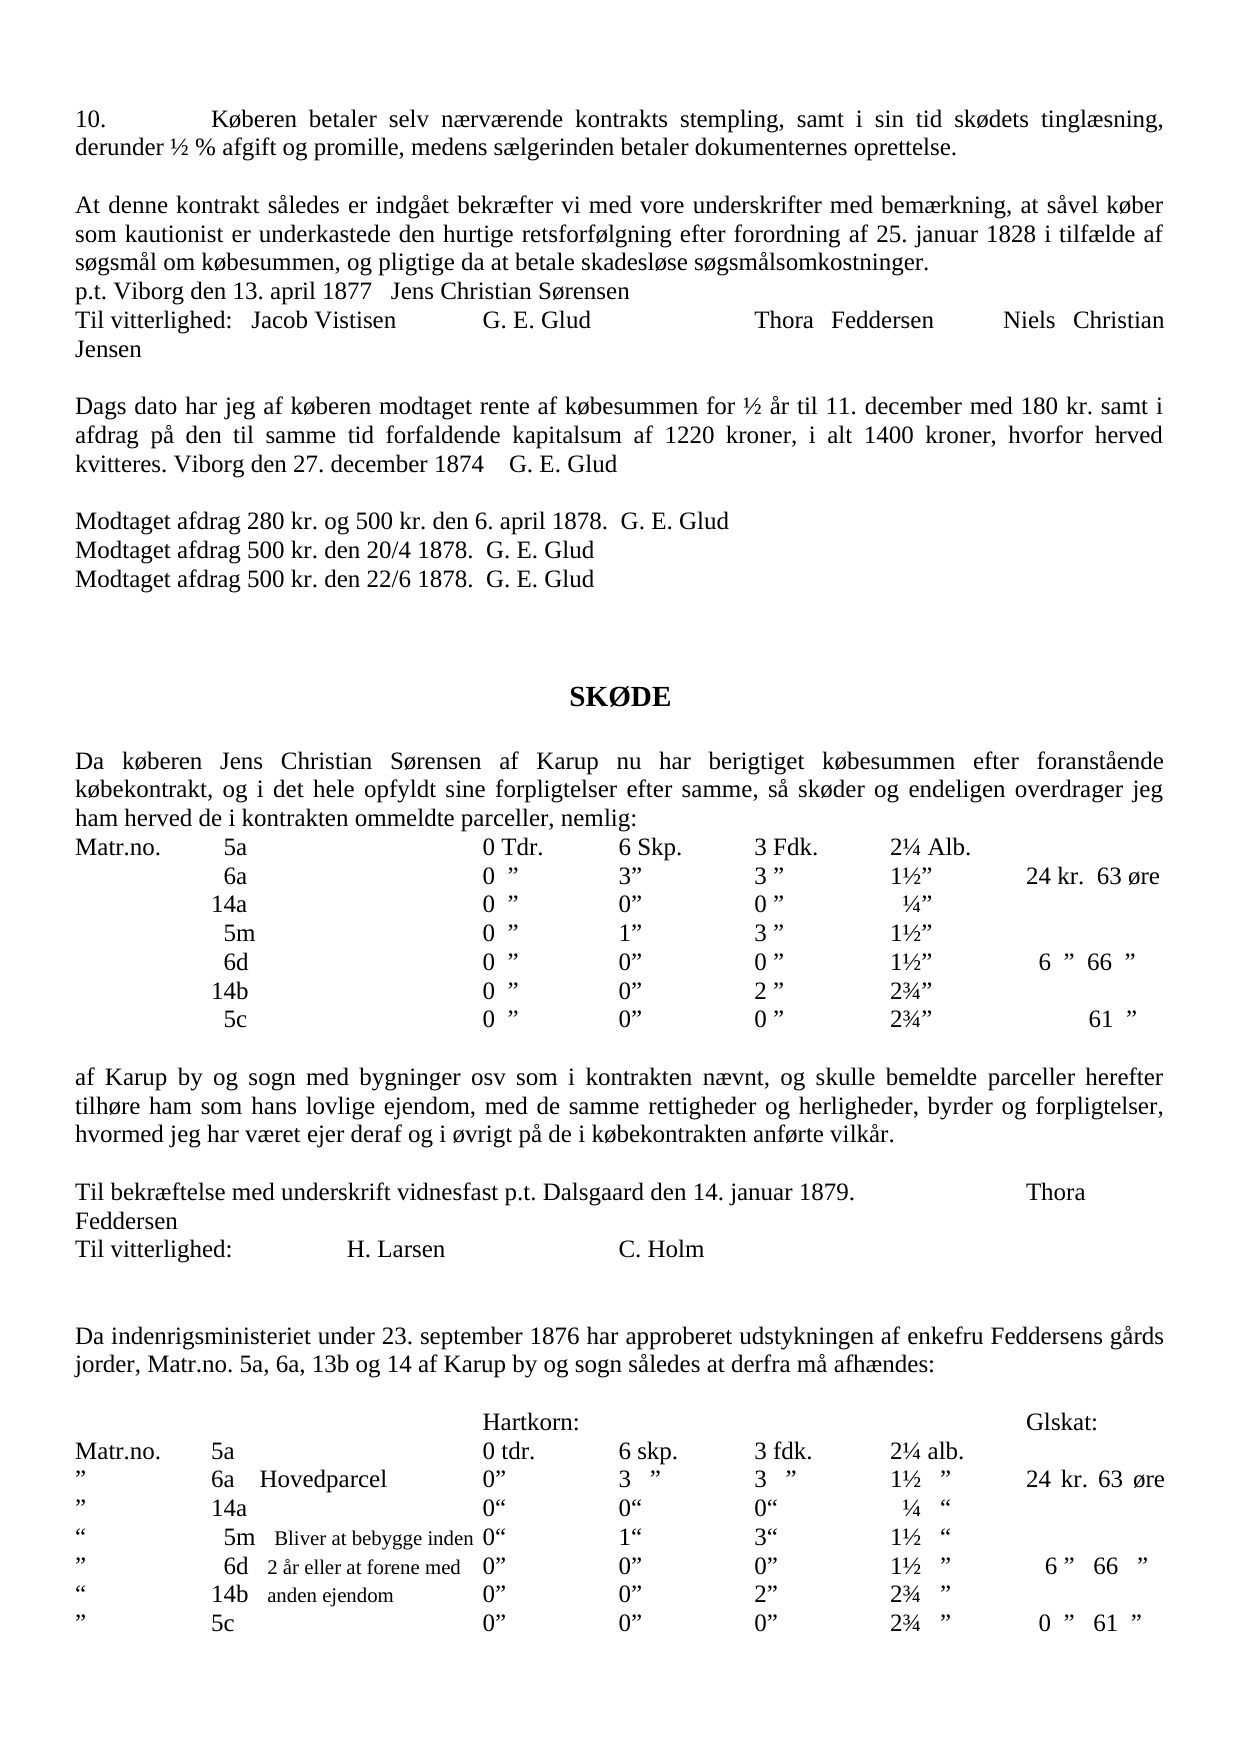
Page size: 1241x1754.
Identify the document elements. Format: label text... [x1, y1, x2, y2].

text SKØDE [75, 679, 1165, 712]
text Da køberen Jens Christian Sørensen af Karup nu har berigtiget købesummen efter foranstående købekontrakt, og i det hele opfyldt sine forpligtelser efter samme, så skøder og endeligen overdrager jeg ham herved de i kontrakten ommeldte parceller, nemlig: [75, 746, 1165, 832]
text Dags dato har jeg af køberen modtaget rente af købesummen for ½ år til 11. december med 180 kr. samt i afdrag på den til samme tid forfaldende kapitalsum af 1220 kroner, i alt 1400 kroner, hvorfor herved kvitteres. Viborg den 27. december 1874 G. E. Glud [75, 391, 1165, 477]
text “ 14b anden ejendom 0” 0” 2” 2¾ ” [75, 1579, 1165, 1608]
text Til vitterlighed: H. Larsen C. Holm [75, 1234, 1165, 1263]
text af Karup by og sogn med bygninger osv som i kontrakten nævnt, og skulle bemeldte parceller herefter tilhøre ham som hans lovlige ejendom, med de samme rettigheder og herligheder, byrder og forpligtelser, hvormed jeg har været ejer deraf og i øvrigt på de i købekontrakten anførte vilkår. [75, 1062, 1165, 1148]
text 14b 0 ” 0” 2 ” 2¾” [75, 976, 1165, 1004]
text ” 6d 2 år eller at forene med 0” 0” 0” 1½ ” 6 ” 66 ” [75, 1551, 1165, 1579]
text Modtaget afdrag 280 kr. og 500 kr. den 6. april 1878. G. E. Glud [75, 506, 1165, 535]
text p.t. Viborg den 13. april 1877 Jens Christian Sørensen [75, 276, 1165, 305]
text Hartkorn: Glskat: [75, 1378, 1165, 1436]
text 6d 0 ” 0” 0 ” 1½” 6 ” 66 ” [75, 947, 1165, 976]
text Matr.no. 5a 0 Tdr. 6 Skp. 3 Fdk. 2¼ Alb. [75, 832, 1165, 861]
text Til vitterlighed: Jacob Vistisen G. E. Glud Thora Feddersen Niels Christian Jensen [75, 305, 1165, 362]
text 5m 0 ” 1” 3 ” 1½” [75, 918, 1165, 947]
text Da indenrigsministeriet under 23. september 1876 har approberet udstykningen af enkefru Feddersens gårds jorder, Matr.no. 5a, 6a, 13b og 14 af Karup by og sogn således at derfra må afhændes: [75, 1321, 1165, 1378]
text Matr.no. 5a 0 tdr. 6 skp. 3 fdk. 2¼ alb. [75, 1436, 1165, 1464]
text ” 5c 0” 0” 0” 2¾ ” 0 ” 61 ” [75, 1608, 1165, 1637]
text ” 6a Hovedparcel 0” 3 ” 3 ” 1½ ” 24 kr. 63 øre ” 14a 0“ 0“ 0“ ¼ “ [75, 1464, 1165, 1522]
text 6a 0 ” 3” 3 ” 1½” 24 kr. 63 øre [75, 861, 1165, 889]
text At denne kontrakt således er indgået bekræfter vi med vore underskrifter med bemærkning, at såvel køber som kautionist er underkastede den hurtige retsforfølgning efter forordning af 25. januar 1828 i tilfælde af søgsmål om købesummen, og pligtige da at betale skadesløse søgsmålsomkostninger. [75, 190, 1165, 276]
text Modtaget afdrag 500 kr. den 22/6 1878. G. E. Glud [75, 564, 1165, 592]
text Modtaget afdrag 500 kr. den 20/4 1878. G. E. Glud [75, 535, 1165, 564]
text 5c 0 ” 0” 0 ” 2¾” 61 ” [75, 1004, 1165, 1033]
text “ 5m Bliver at bebygge inden 0“ 1“ 3“ 1½ “ [75, 1522, 1165, 1551]
text 14a 0 ” 0” 0 ” ¼” [75, 889, 1165, 918]
text Til bekræftelse med underskrift vidnesfast p.t. Dalsgaard den 14. januar 1879. Thora Feddersen [75, 1177, 1165, 1234]
text 10. Køberen betaler selv nærværende kontrakts stempling, samt i sin tid skødets tinglæsning, derunder ½ % afgift og promille, medens sælgerinden betaler dokumenternes oprettelse. [75, 104, 1165, 161]
